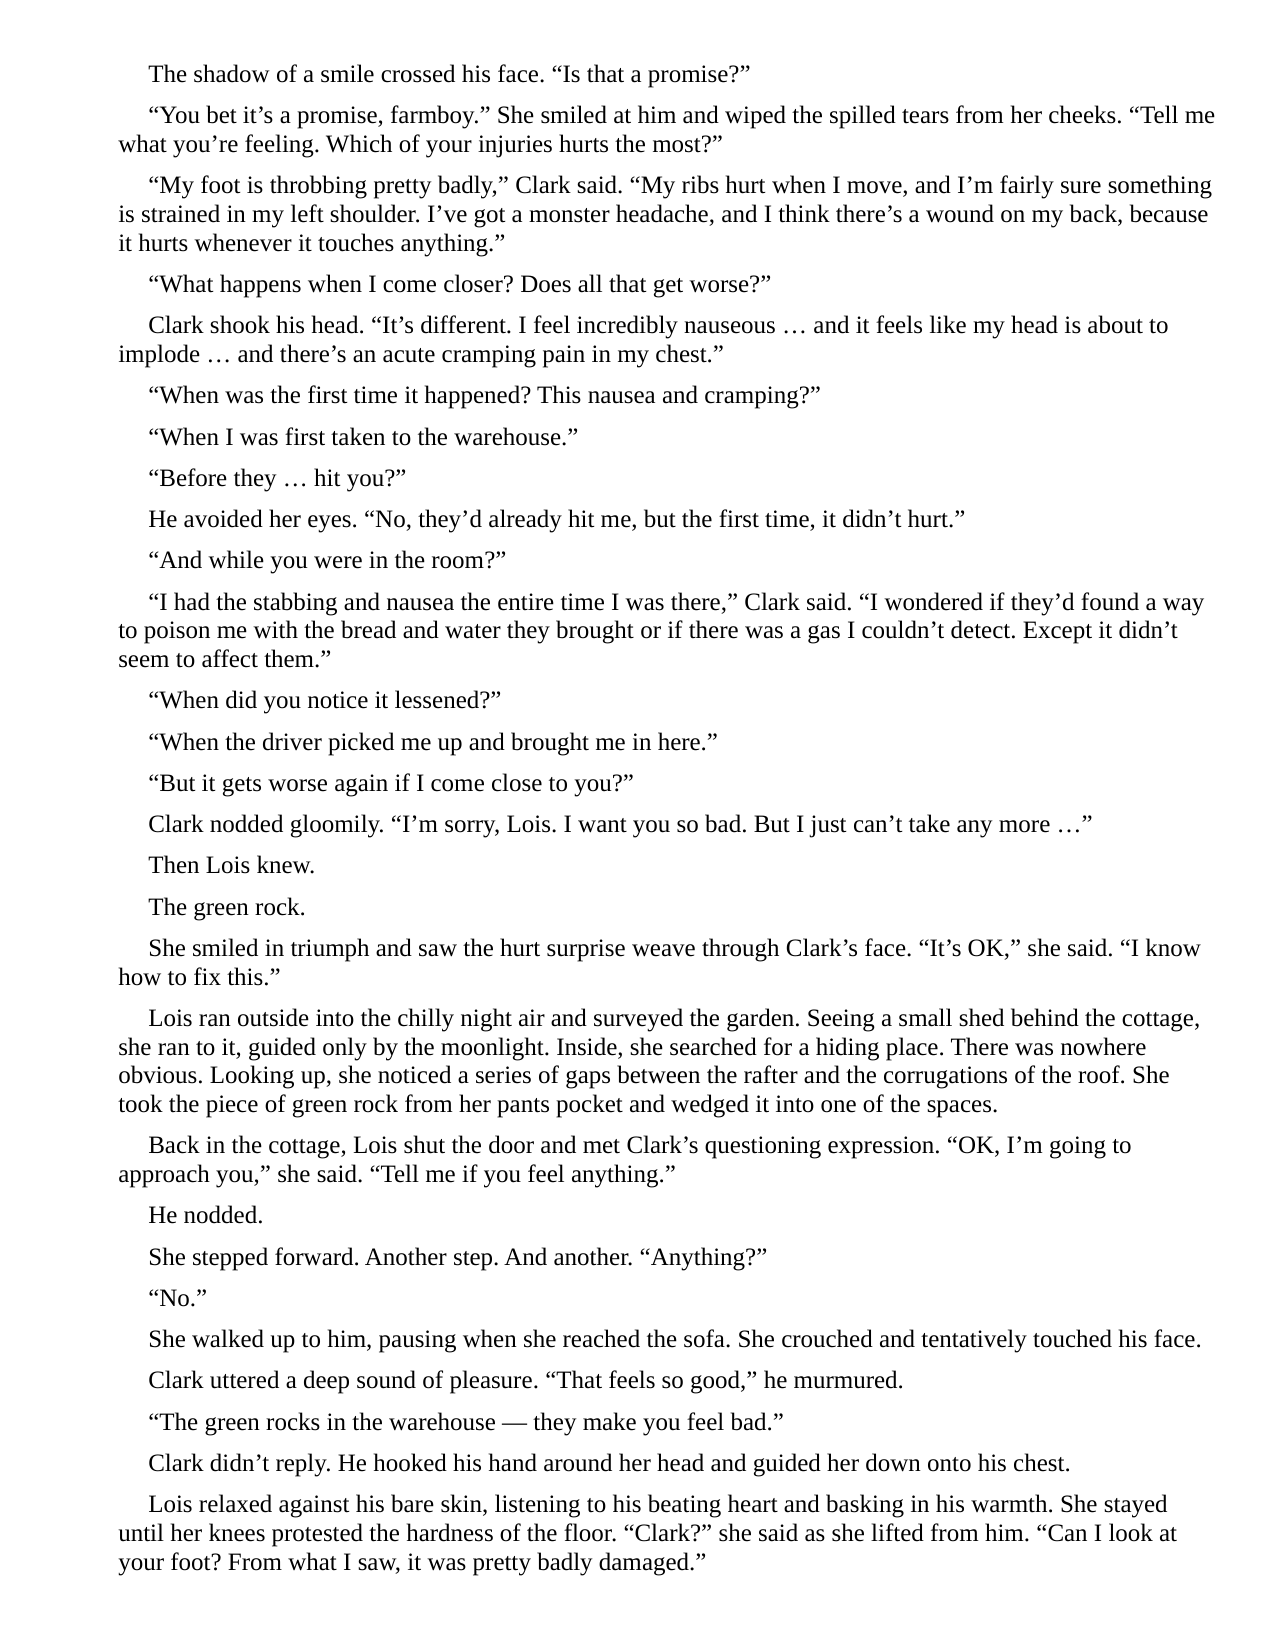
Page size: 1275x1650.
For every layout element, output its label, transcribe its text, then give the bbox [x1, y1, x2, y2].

text “My foot is throbbing pretty badly,” Clark said. “My ribs hurt when I move, and I’m fairly sure something is strained in my left shoulder. I’ve got a monster headache, and I think there’s a wound on my back, because it hurts whenever it touches anything.” [118, 170, 1216, 257]
text “When did you notice it lessened?” [118, 685, 1216, 714]
text “No.” [118, 1283, 1216, 1312]
text “When was the first time it happened? This nausea and cramping?” [118, 380, 1216, 409]
text “When I was first taken to the warehouse.” [118, 422, 1216, 450]
text Clark nodded gloomily. “I’m sorry, Lois. I want you so bad. But I just can’t take any more …” [118, 809, 1216, 838]
text The green rock. [118, 892, 1216, 920]
text He nodded. [118, 1200, 1216, 1229]
text The shadow of a smile crossed his face. “Is that a promise?” [118, 59, 1216, 88]
text She smiled in triumph and saw the hurt surprise weave through Clark’s face. “It’s OK,” she said. “I know how to fix this.” [118, 933, 1216, 990]
text Back in the cottage, Lois shut the door and met Clark’s questioning expression. “OK, I’m going to approach you,” she said. “Tell me if you feel anything.” [118, 1130, 1216, 1188]
text “The green rocks in the warehouse — they make you feel bad.” [118, 1407, 1216, 1435]
text “But it gets worse again if I come close to you?” [118, 768, 1216, 797]
text Clark uttered a deep sound of pleasure. “That feels so good,” he murmured. [118, 1365, 1216, 1394]
text “You bet it’s a promise, farmboy.” She smiled at him and wiped the spilled tears from her cheeks. “Tell me what you’re feeling. Which of your injuries hurts the most?” [118, 100, 1216, 158]
text She walked up to him, pausing when she reached the sofa. She crouched and tentatively touched his face. [118, 1324, 1216, 1353]
text Clark shook his head. “It’s different. I feel incredibly nauseous … and it feels like my head is about to implode … and there’s an acute cramping pain in my chest.” [118, 310, 1216, 368]
text Clark didn’t reply. He hooked his hand around her head and guided her down onto his chest. [118, 1448, 1216, 1477]
text Lois relaxed against his bare skin, listening to his beating heart and basking in his warmth. She stayed until her knees protested the hardness of the floor. “Clark?” she said as she lifted from him. “Can I look at your foot? From what I saw, it was pretty badly damaged.” [118, 1489, 1216, 1575]
text “And while you were in the room?” [118, 545, 1216, 574]
text Then Lois knew. [118, 850, 1216, 879]
text “Before they … hit you?” [118, 463, 1216, 492]
text She stepped forward. Another step. And another. “Anything?” [118, 1242, 1216, 1270]
text “When the driver picked me up and brought me in here.” [118, 727, 1216, 755]
text He avoided her eyes. “No, they’d already hit me, but the first time, it didn’t hurt.” [118, 504, 1216, 533]
text “I had the stabbing and nausea the entire time I was there,” Clark said. “I wondered if they’d found a way to poison me with the bread and water they brought or if there was a gas I couldn’t detect. Except it didn’t seem to affect them.” [118, 587, 1216, 673]
text Lois ran outside into the chilly night air and surveyed the garden. Seeing a small shed behind the cottage, she ran to it, guided only by the moonlight. Inside, she searched for a hiding place. There was nowhere obvious. Looking up, she noticed a series of gaps between the rafter and the corrugations of the roof. She took the piece of green rock from her pants pocket and wedged it into one of the spaces. [118, 1003, 1216, 1118]
text “What happens when I come closer? Does all that get worse?” [118, 269, 1216, 298]
